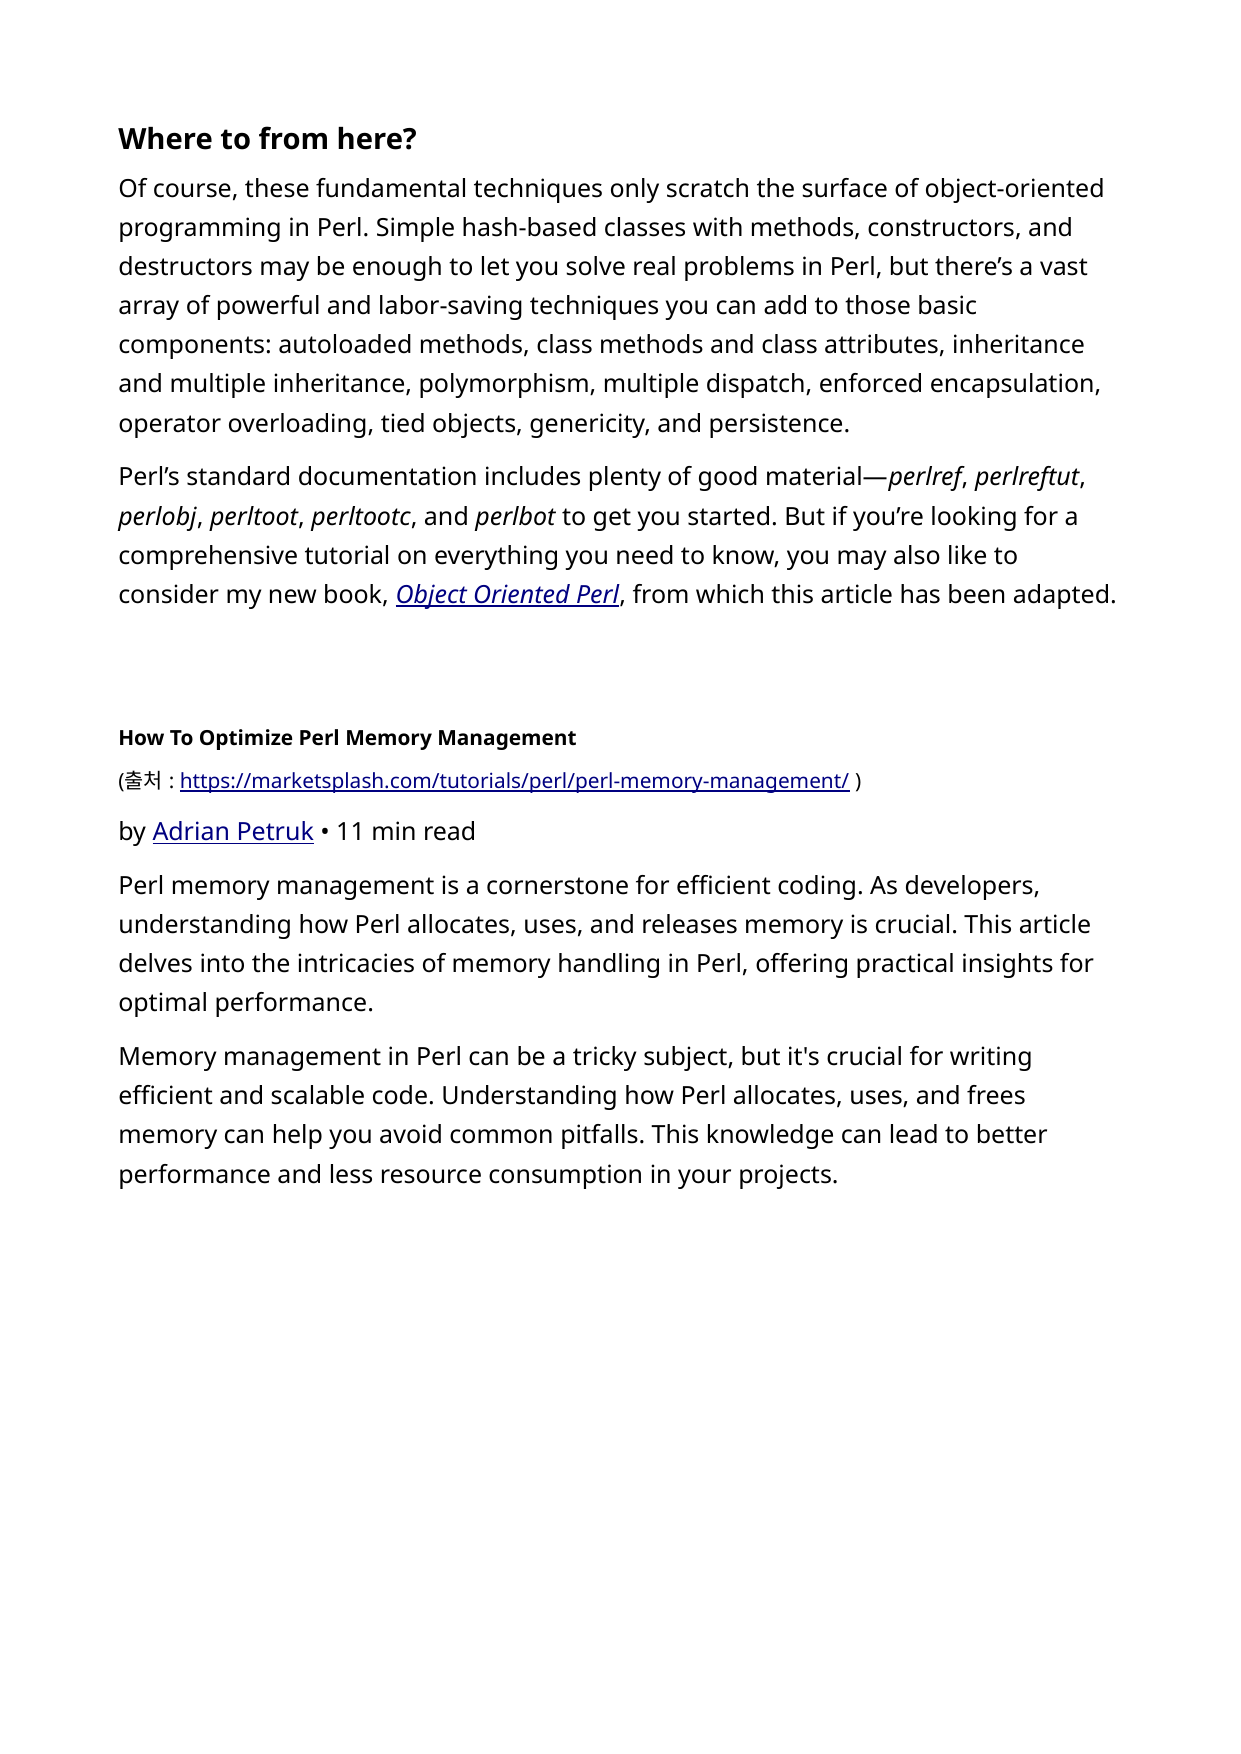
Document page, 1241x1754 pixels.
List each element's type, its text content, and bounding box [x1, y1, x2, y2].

text Memory management in Perl can be a tricky subject, but it's crucial for writing efficient and scalable code. Understanding how Perl allocates, uses, and frees memory can help you avoid common pitfalls. This knowledge can lead to better performance and less resource consumption in your projects. [118, 1039, 1122, 1190]
subtitle Where to from here? [118, 118, 1122, 158]
text (출처 : https://marketsplash.com/tutorials/perl/perl-memory-management/ ) [118, 764, 1122, 795]
text by Adrian Petruk • 11 min read [118, 814, 1122, 848]
subtitle How To Optimize Perl Memory Management [118, 723, 1122, 752]
text Perl memory management is a cornerstone for efficient coding. As developers, understanding how Perl allocates, uses, and releases memory is crucial. This article delves into the intricacies of memory handling in Perl, offering practical insights for optimal performance. [118, 867, 1122, 1019]
text Perl’s standard documentation includes plenty of good material—perlref, perlreftut, perlobj, perltoot, perltootc, and perlbot to get you started. But if you’re looking for a comprehensive tutorial on everything you need to know, you may also like to consider my new book, Object Oriented Perl, from which this article has been adapted. [118, 459, 1122, 611]
text Of course, these fundamental techniques only scratch the surface of object-oriented programming in Perl. Simple hash-based classes with methods, constructors, and destructors may be enough to let you solve real problems in Perl, but there’s a vast array of powerful and labor-saving techniques you can add to those basic components: autoloaded methods, class methods and class attributes, inheritance and multiple inheritance, polymorphism, multiple dispatch, enforced encapsulation, operator overloading, tied objects, genericity, and persistence. [118, 170, 1122, 439]
